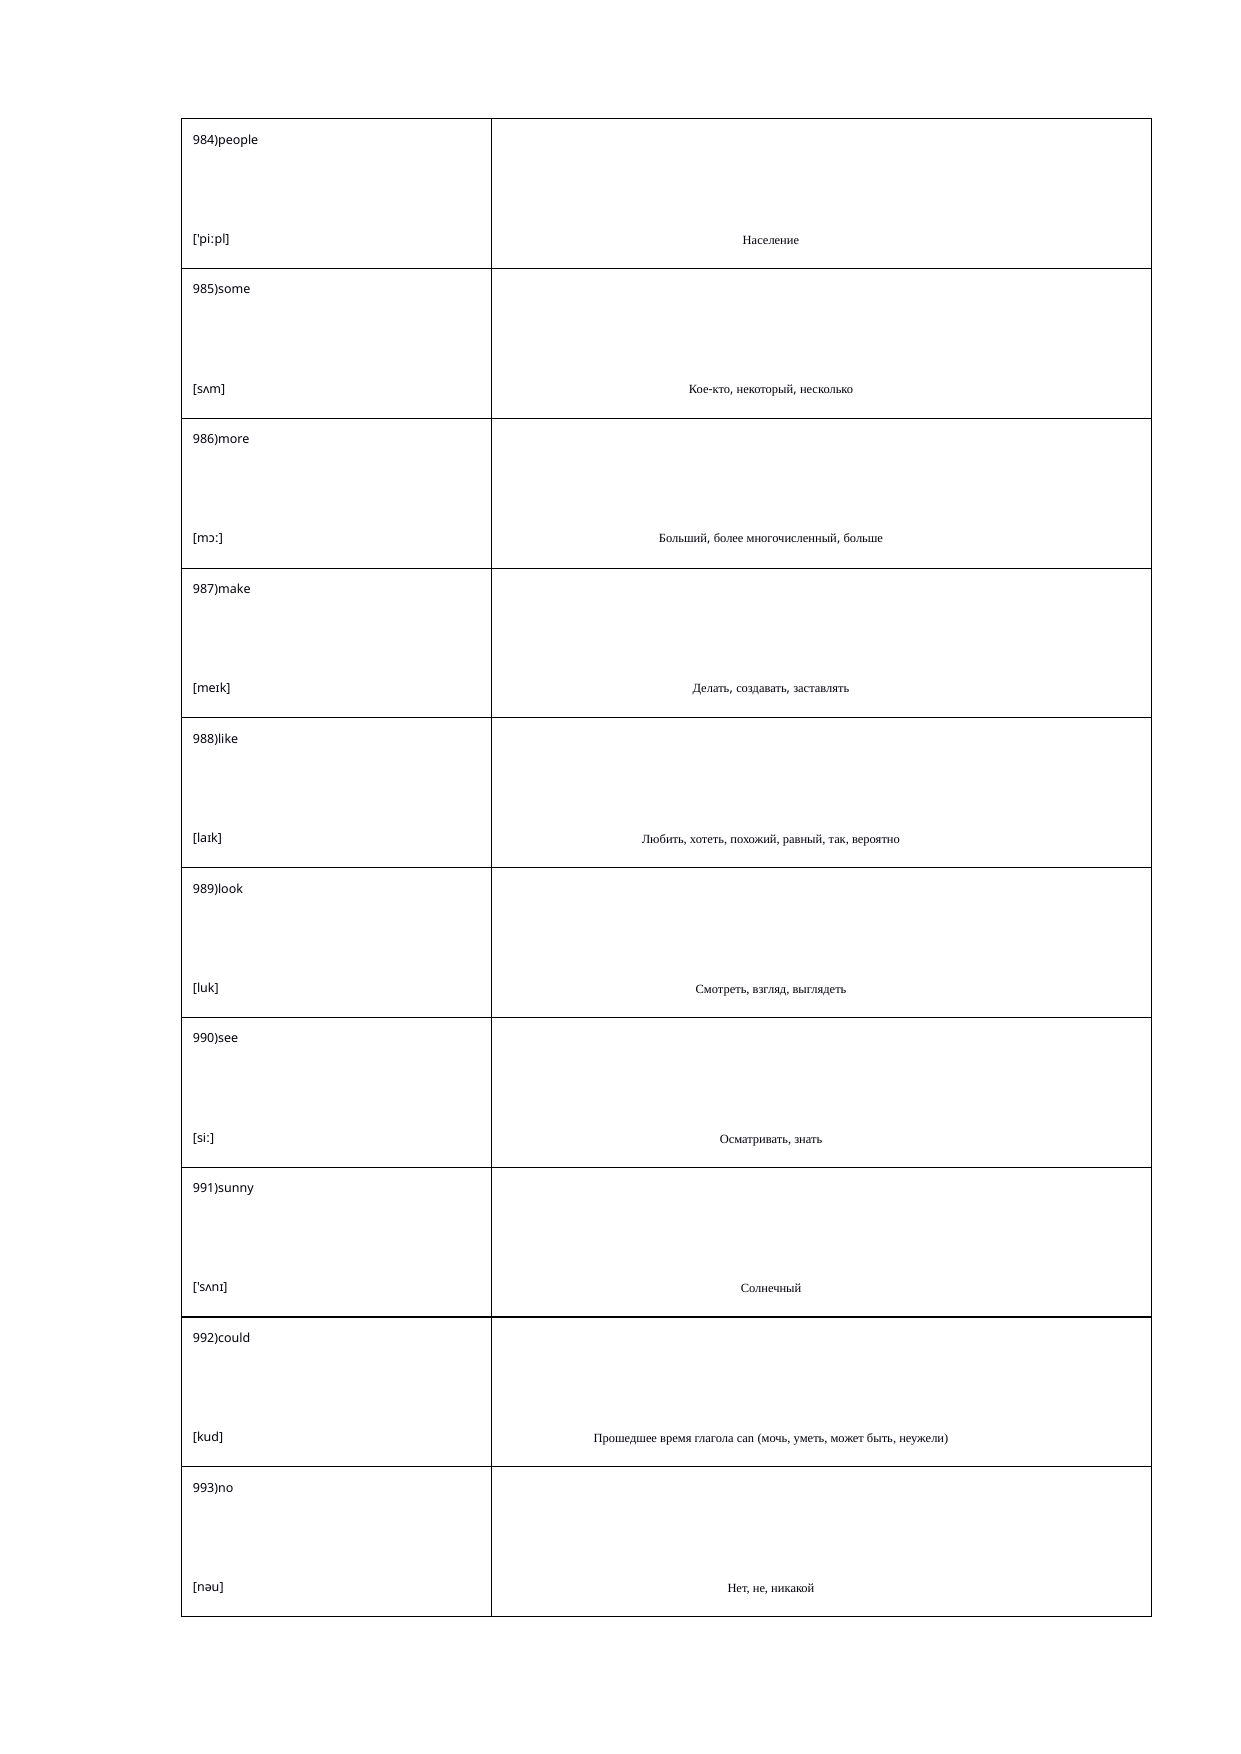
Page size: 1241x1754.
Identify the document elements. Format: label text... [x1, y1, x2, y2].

table_cell Делать, создавать, заставлять [492, 569, 1151, 717]
table_cell 990)see [siː] [182, 1018, 491, 1167]
table_cell 985)some [sʌm] [182, 269, 491, 418]
table_cell Нет, не, никакой [492, 1467, 1151, 1616]
table_cell Кое-кто, некоторый, несколько [492, 269, 1151, 418]
table_cell Любить, хотеть, похожий, равный, так, вероятно [492, 718, 1151, 867]
table_cell Население [492, 119, 1151, 268]
table_cell Прошедшее время глагола can (мочь, уметь, может быть, неужели) [492, 1318, 1151, 1466]
table_cell 987)make [meɪk] [182, 569, 491, 717]
table_cell 988)like [laɪk] [182, 718, 491, 867]
table_cell Больший, более многочисленный, больше [492, 419, 1151, 567]
table_cell 989)look [luk] [182, 868, 491, 1017]
table_cell Смотреть, взгляд, выглядеть [492, 868, 1151, 1017]
table_cell 984)people ['piːpl] [182, 119, 491, 268]
table_cell Осматривать, знать [492, 1018, 1151, 1167]
table_cell Солнечный [492, 1168, 1151, 1316]
table_cell 986)more [mɔː] [182, 419, 491, 567]
table_cell 991)sunny ['sʌnɪ] [182, 1168, 491, 1316]
table_cell 993)no [nəu] [182, 1467, 491, 1616]
table_cell 992)could [kud] [182, 1318, 491, 1466]
